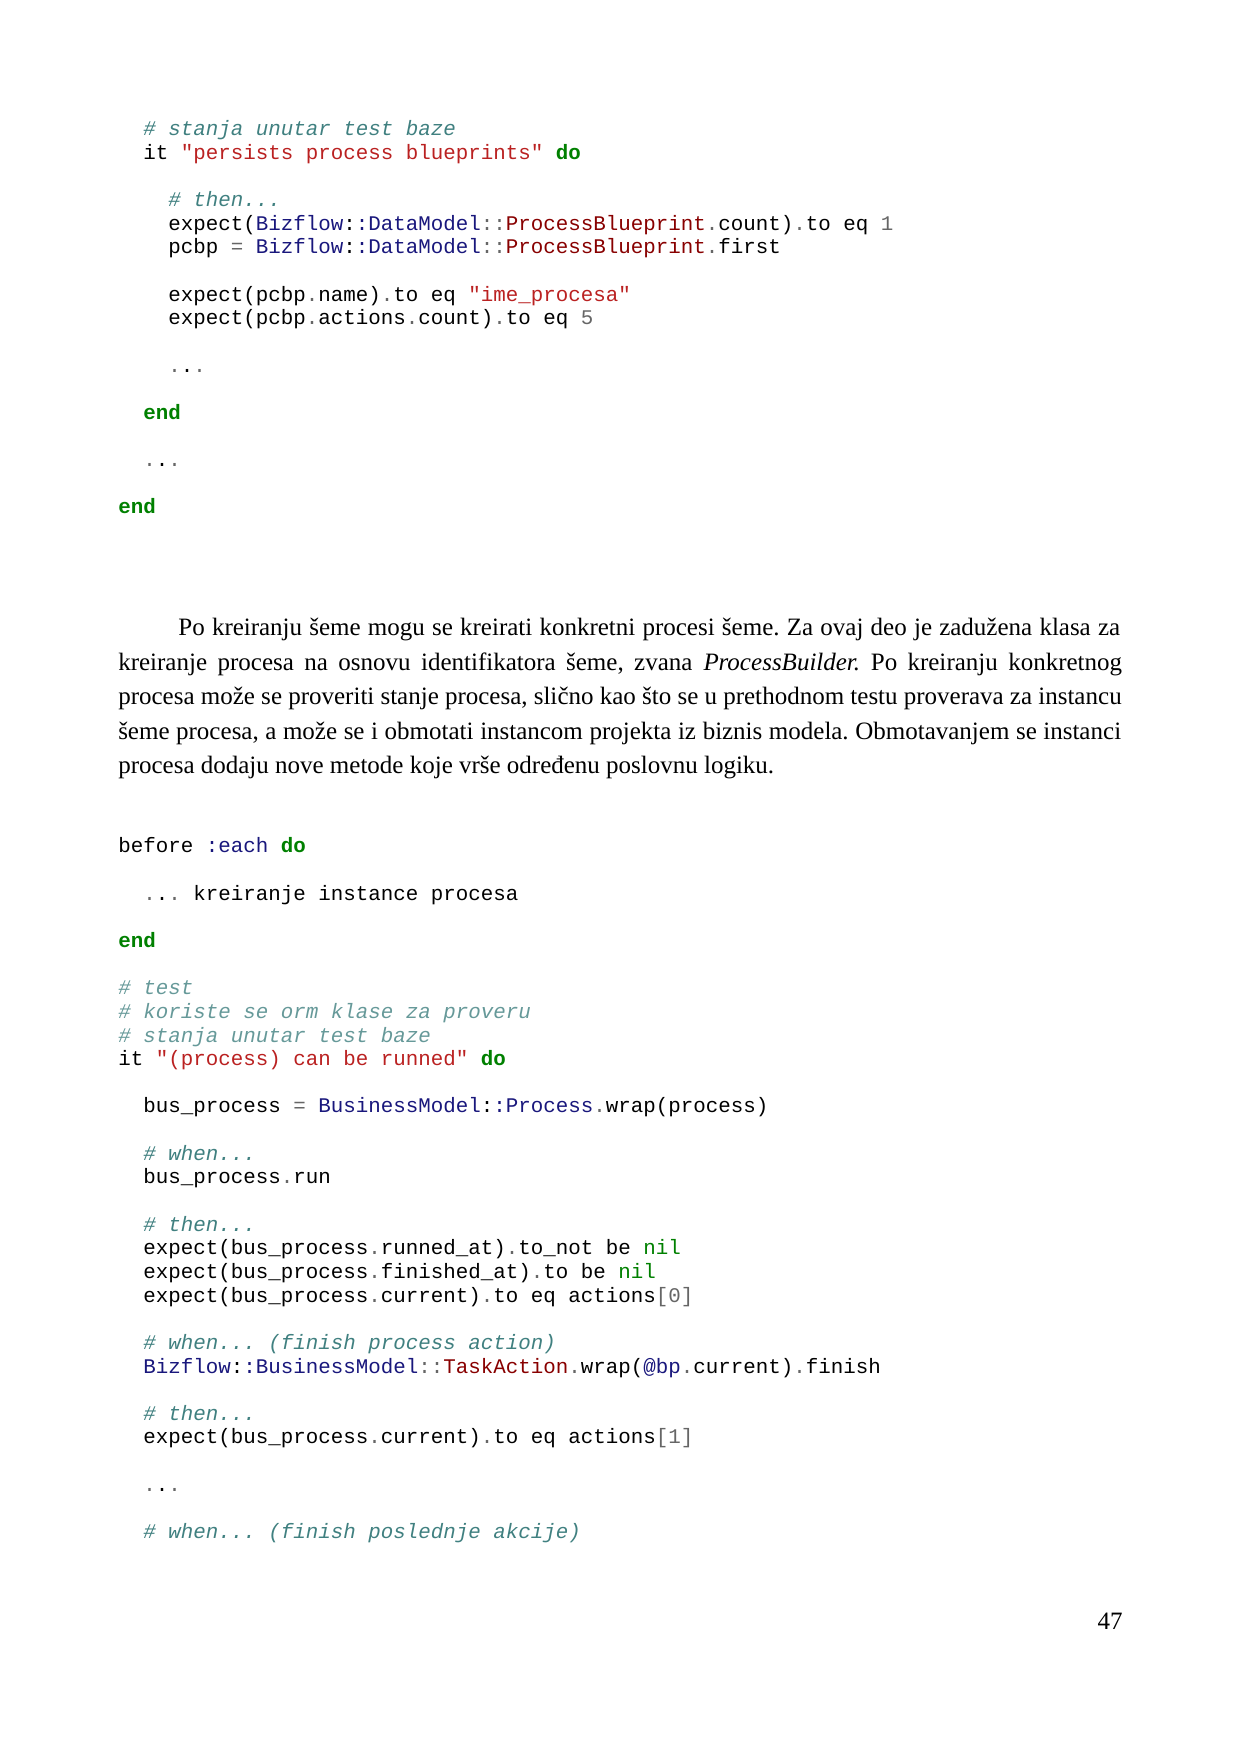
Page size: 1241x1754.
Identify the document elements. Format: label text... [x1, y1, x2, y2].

text expect(bus_process.finished_at).to be nil [118, 1261, 1122, 1285]
text Bizflow::BusinessModel::TaskAction.wrap(@bp.current).finish [118, 1356, 1122, 1379]
text # stanja unutar test baze [118, 118, 1122, 142]
text it "(process) can be runned" do [118, 1048, 1122, 1072]
text # then... [118, 189, 1122, 213]
text ... [118, 449, 1122, 473]
text ... [118, 1474, 1122, 1497]
text expect(bus_process.current).to eq actions[1] [118, 1427, 1122, 1450]
text # stanja unutar test baze [118, 1024, 1122, 1048]
text expect(Bizflow::DataModel::ProcessBlueprint.count).to eq 1 [118, 213, 1122, 236]
text before :each do [118, 835, 1122, 859]
text end [118, 496, 1122, 520]
text bus_process = BusinessModel::Process.wrap(process) [118, 1096, 1122, 1119]
text # test [118, 977, 1122, 1001]
text bus_process.run [118, 1166, 1122, 1190]
text expect(bus_process.runned_at).to_not be nil [118, 1237, 1122, 1261]
text Po kreiranju šeme mogu se kreirati konkretni procesi šeme. Za ovaj deo je zadužena klasa za kreiranje procesa na osnovu identifikatora šeme, zvana ProcessBuilder. Po kreiranju konkretnog procesa može se proveriti stanje procesa, slično kao što se u prethodnom testu proverava za instancu šeme procesa, a može se i obmotati instancom projekta iz biznis modela. Obmotavanjem se instanci procesa dodaju nove metode koje vrše određenu poslovnu logiku. [118, 612, 1122, 779]
text end [118, 930, 1122, 954]
text end [118, 402, 1122, 426]
text # koriste se orm klase za proveru [118, 1001, 1122, 1024]
text # then... [118, 1403, 1122, 1427]
text expect(pcbp.name).to eq "ime_procesa" [118, 284, 1122, 307]
text # when... [118, 1143, 1122, 1166]
text # then... [118, 1214, 1122, 1237]
text expect(pcbp.actions.count).to eq 5 [118, 307, 1122, 331]
text # when... (finish poslednje akcije) [118, 1521, 1122, 1545]
text # when... (finish process action) [118, 1332, 1122, 1356]
text it "persists process blueprints" do [118, 142, 1122, 165]
text expect(bus_process.current).to eq actions[0] [118, 1285, 1122, 1308]
text pcbp = Bizflow::DataModel::ProcessBlueprint.first [118, 236, 1122, 260]
text ... [118, 354, 1122, 378]
text ... kreiranje instance procesa [118, 883, 1122, 906]
